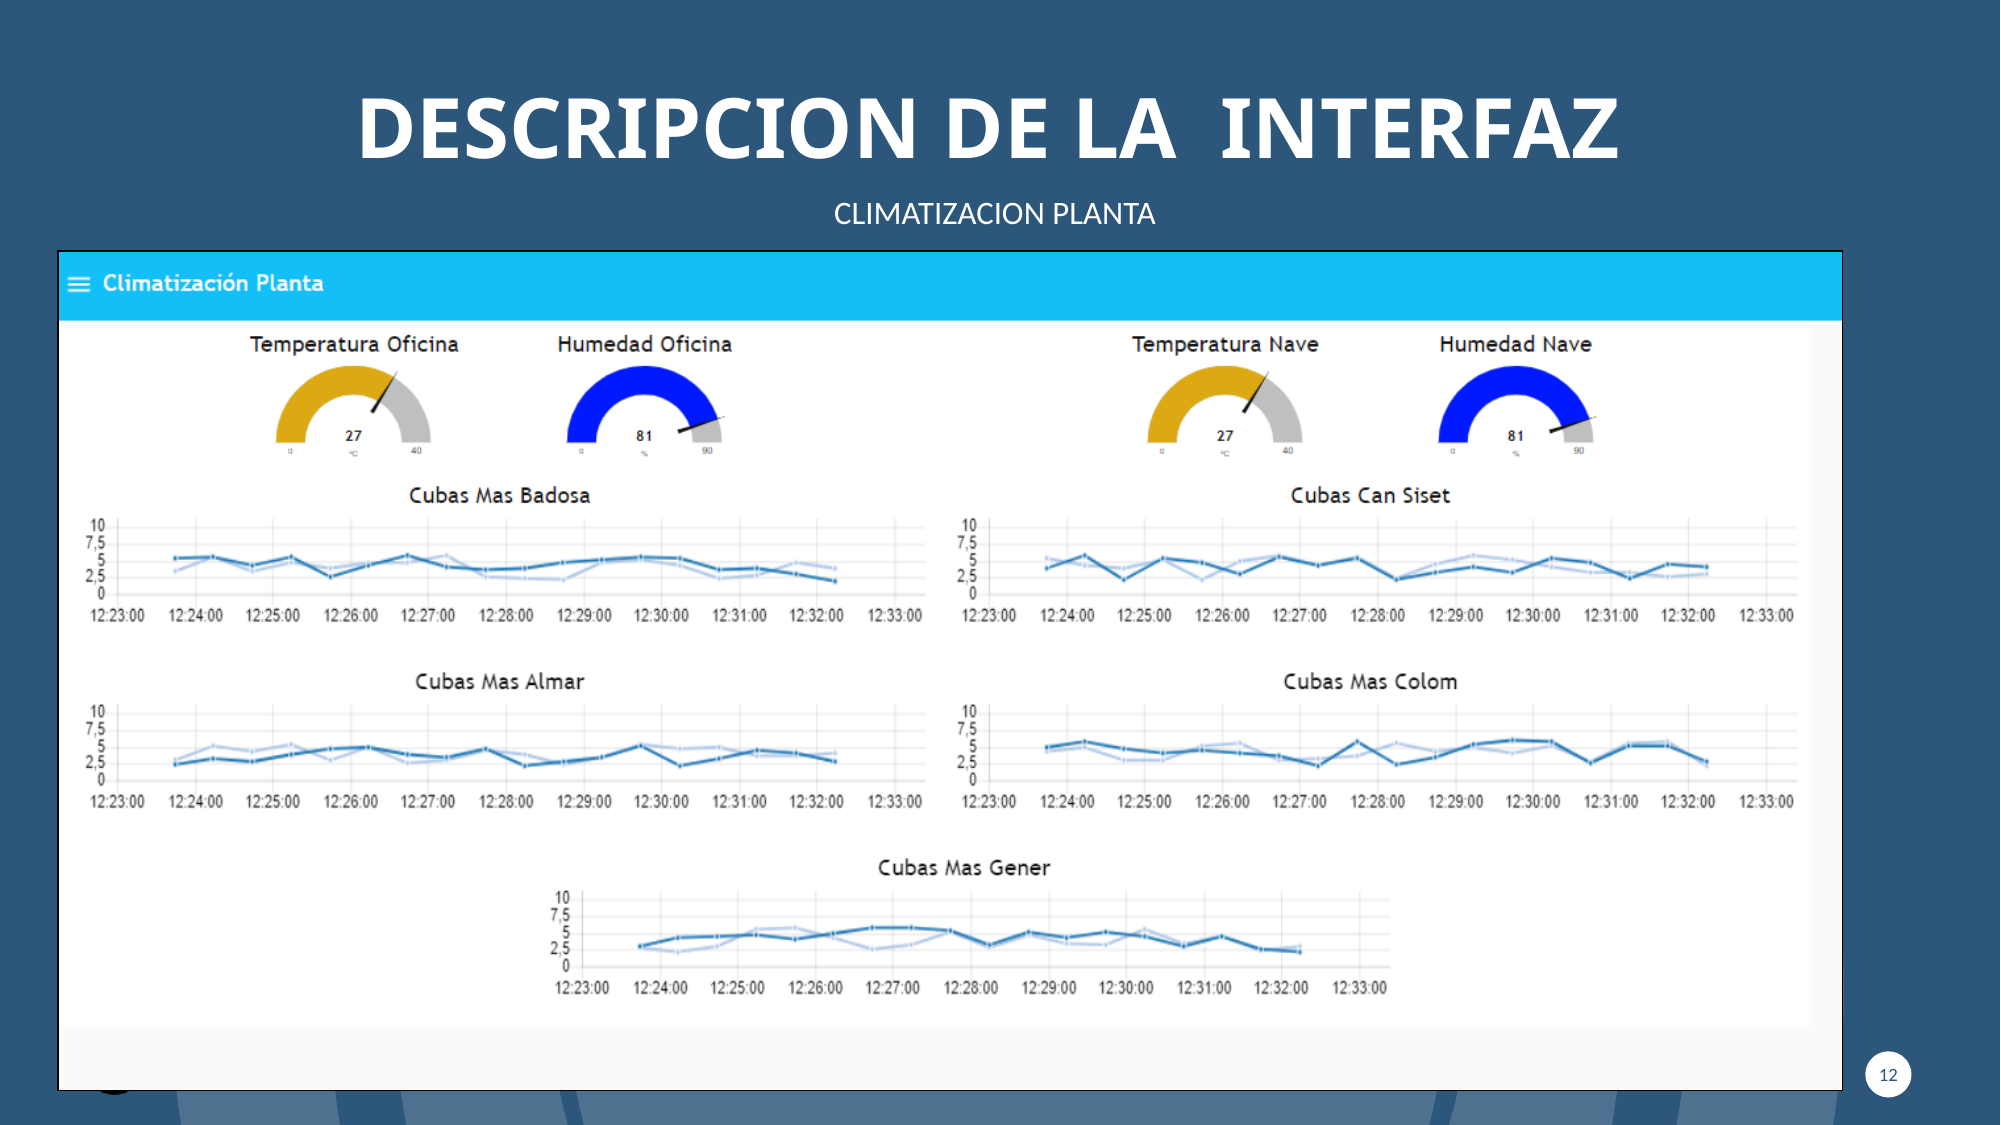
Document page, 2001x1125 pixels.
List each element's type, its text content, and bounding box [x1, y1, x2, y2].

text_box [1864, 1059, 1913, 1090]
list CLIMATIZACION PLANTA [58, 175, 1784, 250]
title Descripcion de la interfaz [137, 20, 1863, 176]
picture [58, 251, 1842, 1090]
